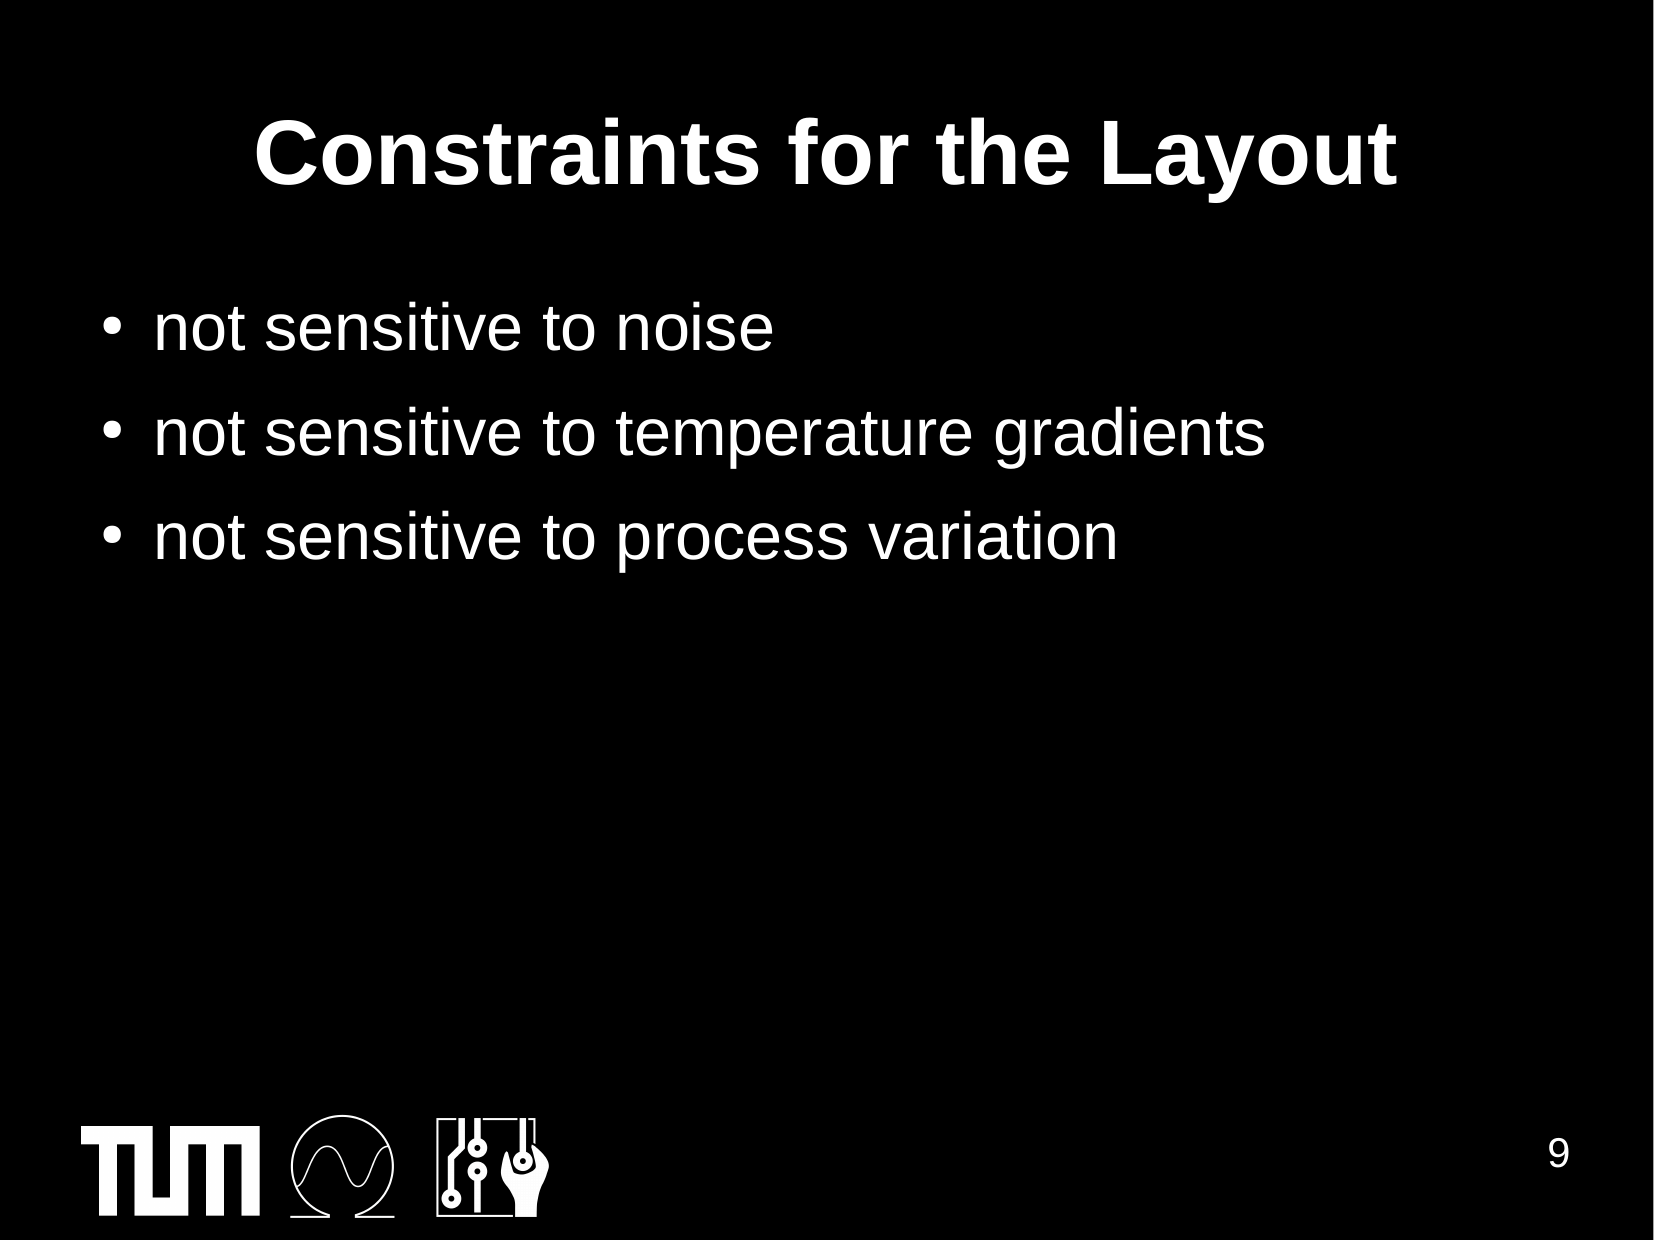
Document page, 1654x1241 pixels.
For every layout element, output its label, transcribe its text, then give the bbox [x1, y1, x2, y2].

picture [425, 1109, 554, 1227]
title Constraints for the Layout [82, 49, 1571, 257]
picture [283, 1109, 402, 1227]
picture [63, 1108, 272, 1227]
list not sensitive to noise not sensitive to temperature gradients not sensitive to process variation [82, 290, 1571, 1109]
